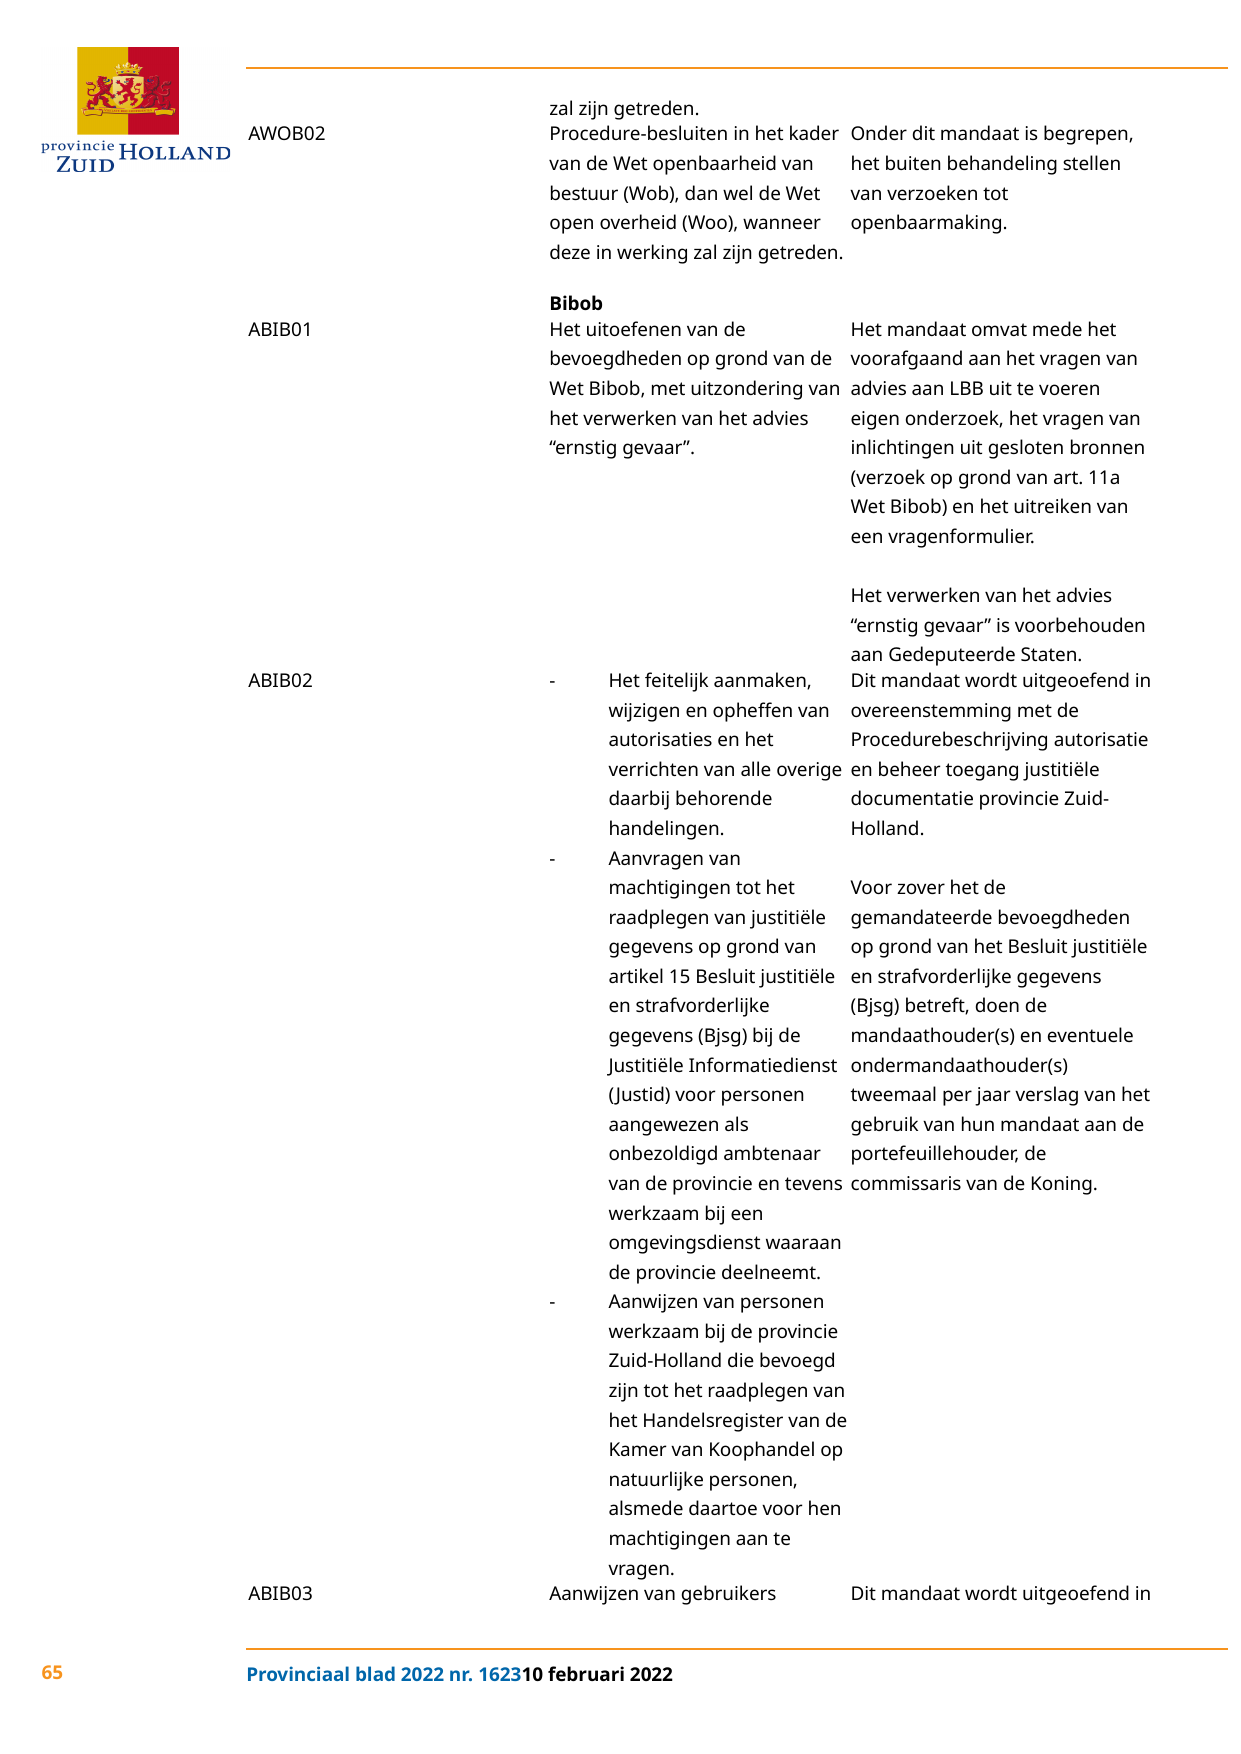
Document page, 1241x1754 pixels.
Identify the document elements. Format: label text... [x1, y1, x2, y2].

table_cell Het mandaat omvat mede het voorafgaand aan het vragen van advies aan LBB uit te voeren eigen onderzoek, het vragen van inlichtingen uit gesloten bronnen (verzoek op grond van art. 11a Wet Bibob) en het uitreiken van een vragenformulier. Het verwerken van het advies “ernstig gevaar” is voorbehouden aan Gedeputeerde Staten. [850, 316, 1152, 667]
table_cell Dit mandaat wordt uitgeoefend in overeenstemming met de Procedurebeschrijving autorisatie en beheer toegang justitiële documentatie provincie Zuid-Holland. Voor zover het de gemandateerde bevoegdheden op grond van het Besluit justitiële en strafvorderlijke gegevens (Bjsg) betreft, doen de mandaathouder(s) en eventuele ondermandaathouder(s) tweemaal per jaar verslag van het gebruik van hun mandaat aan de portefeuillehouder, de commissaris van de Koning. [850, 667, 1152, 1580]
table_cell AWOB02 [248, 121, 549, 264]
table_cell Procedure-besluiten in het kader van de Wet openbaarheid van bestuur (Wob), dan wel de Wet open overheid (Woo), wanneer deze in werking zal zijn getreden. [549, 121, 850, 264]
table_cell [248, 95, 549, 121]
table_cell ABIB01 [248, 316, 549, 667]
table_cell Bibob [549, 290, 850, 316]
table_cell Dit mandaat wordt uitgeoefend in [850, 1580, 1152, 1606]
table_cell [850, 95, 1152, 121]
table_cell Het feitelijk aanmaken, wijzigen en opheffen van autorisaties en het verrichten van alle overige daarbij behorende handelingen. Aanvragen van machtigingen tot het raadplegen van justitiële gegevens op grond van artikel 15 Besluit justitiële en strafvorderlijke gegevens (Bjsg) bij de Justitiële Informatiedienst (Justid) voor personen aangewezen als onbezoldigd ambtenaar van de provincie en tevens werkzaam bij een omgevingsdienst waaraan de provincie deelneemt. Aanwijzen van personen werkzaam bij de provincie Zuid-Holland die bevoegd zijn tot het raadplegen van het Handelsregister van de Kamer van Koophandel op natuurlijke personen, alsmede daartoe voor hen machtigingen aan te vragen. [549, 667, 850, 1580]
table_cell Het uitoefenen van de bevoegdheden op grond van de Wet Bibob, met uitzondering van het verwerken van het advies “ernstig gevaar”. [549, 316, 850, 667]
table_cell ABIB02 [248, 667, 549, 1580]
table_cell ABIB03 [248, 1580, 549, 1606]
picture [41, 47, 231, 172]
table_cell [549, 265, 850, 290]
table_cell Onder dit mandaat is begrepen, het buiten behandeling stellen van verzoeken tot openbaarmaking. [850, 121, 1152, 264]
table_cell Aanwijzen van gebruikers [549, 1580, 850, 1606]
table_cell [248, 265, 549, 290]
table_cell [850, 265, 1152, 290]
table_cell [850, 290, 1152, 316]
table_cell [248, 290, 549, 316]
table_cell zal zijn getreden. [549, 95, 850, 121]
